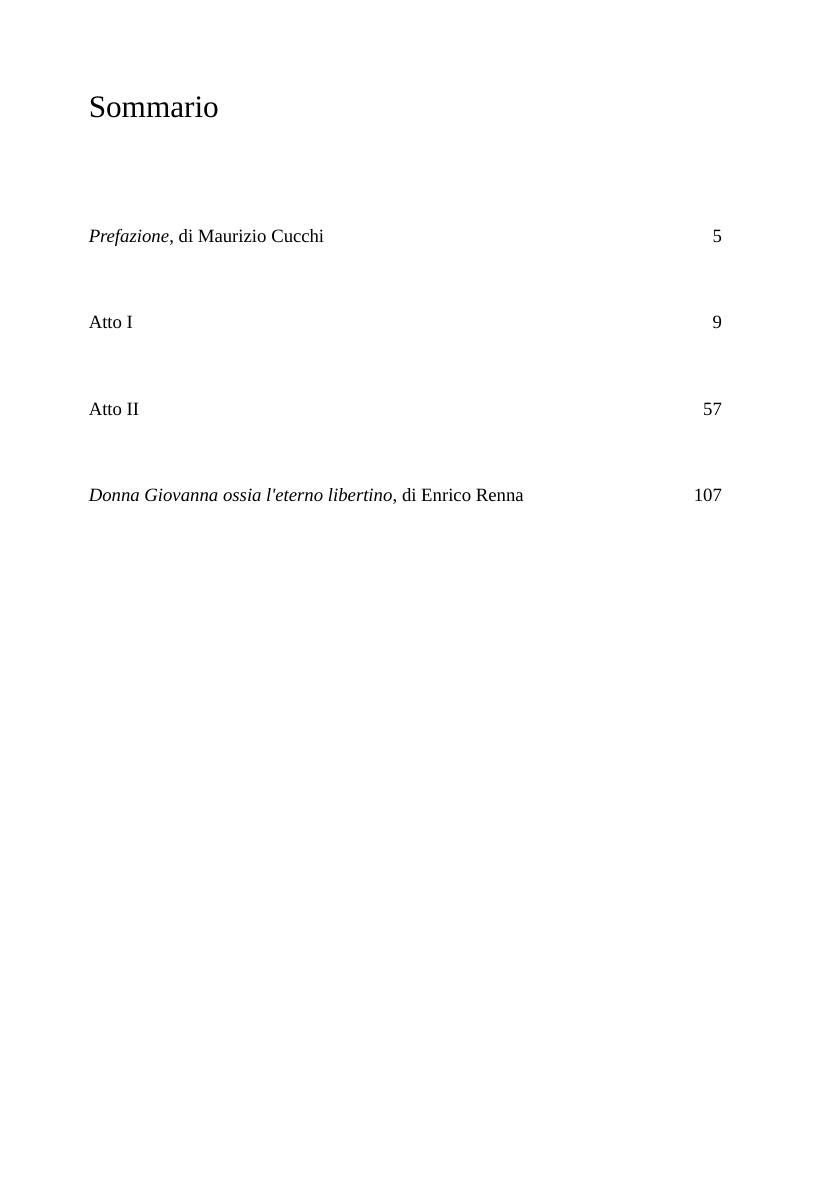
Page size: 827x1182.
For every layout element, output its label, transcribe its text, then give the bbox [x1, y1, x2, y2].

text Sommario [88, 88, 738, 124]
text Atto I 9 [88, 311, 738, 333]
text Prefazione, di Maurizio Cucchi 5 [88, 225, 738, 247]
text Atto II 57 [88, 398, 738, 419]
text Donna Giovanna ossia l'eterno libertino, di Enrico Renna 107 [88, 484, 738, 505]
